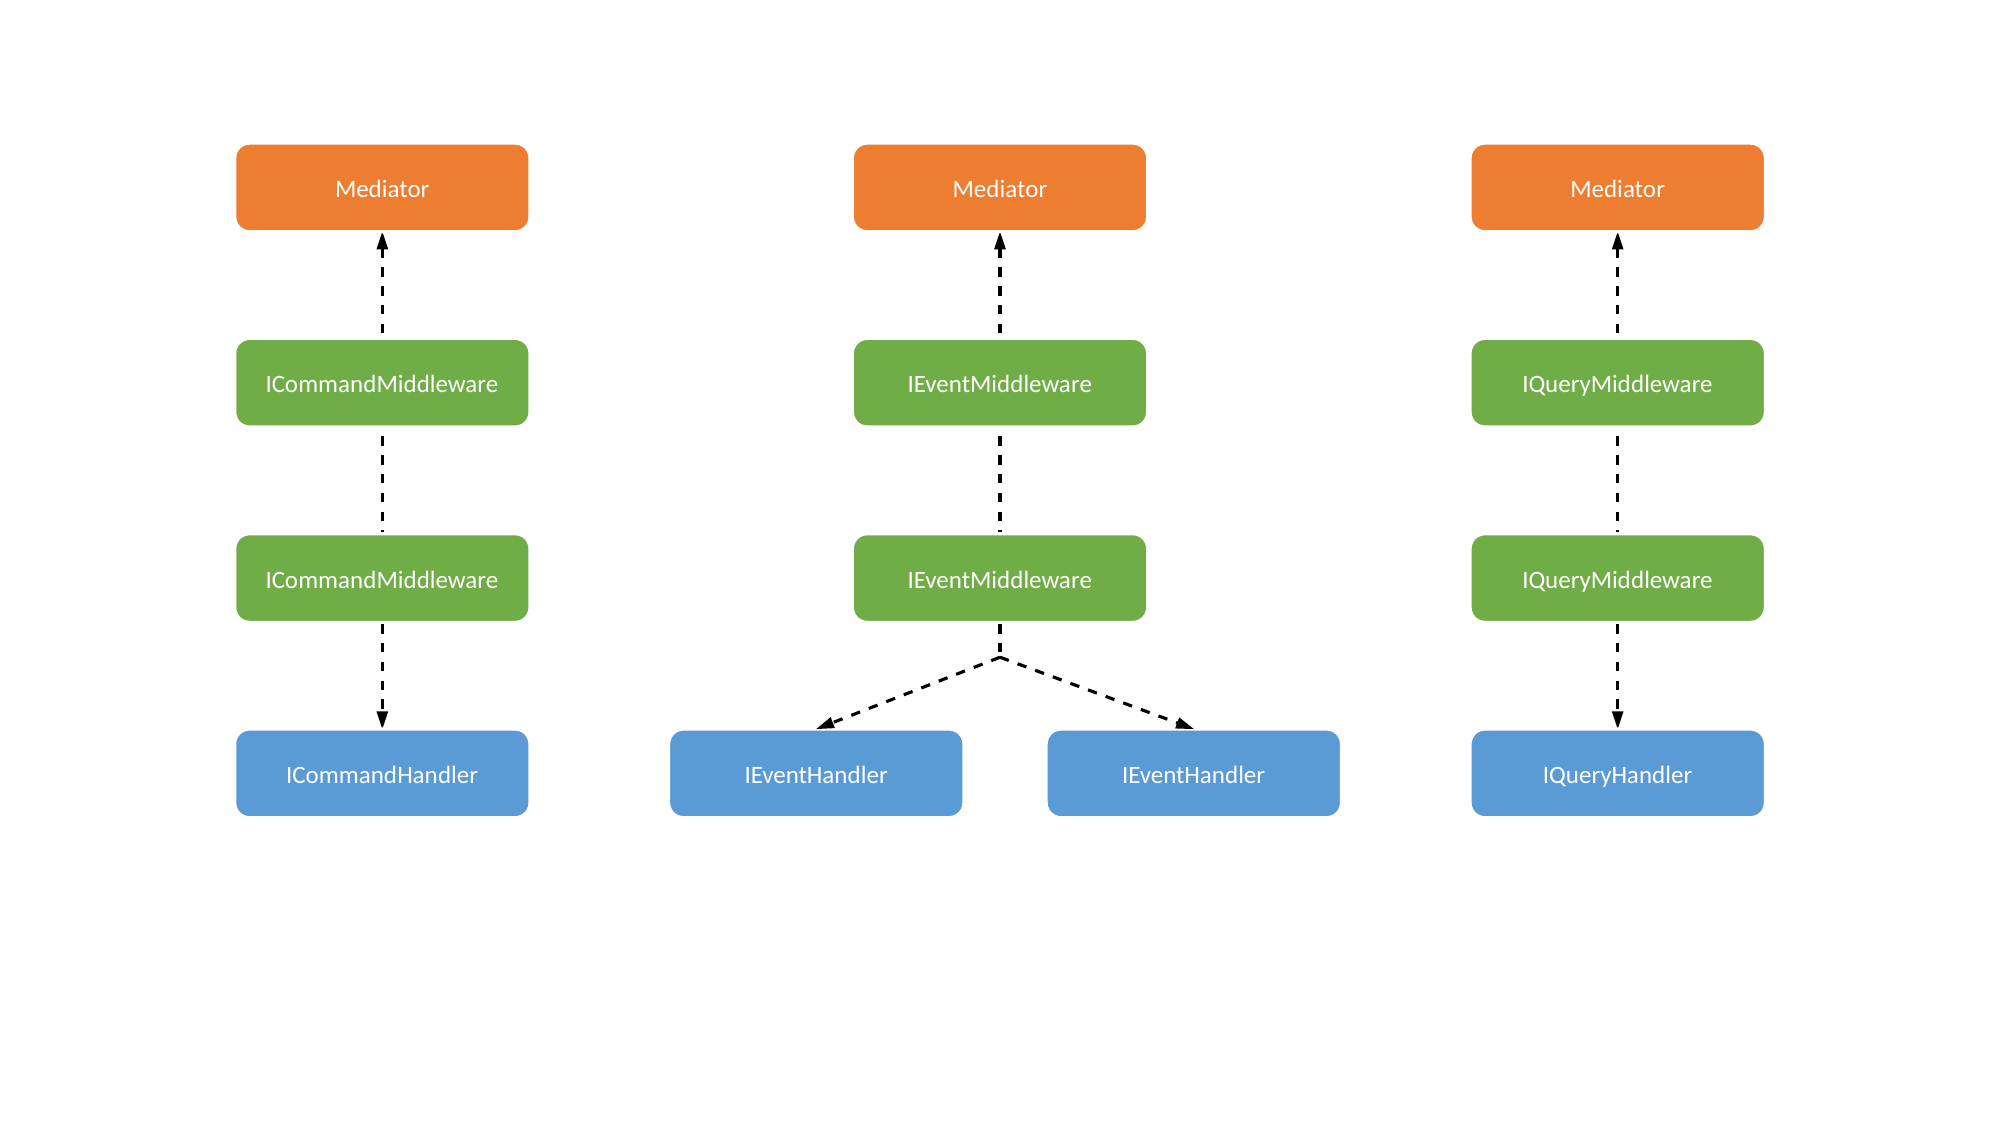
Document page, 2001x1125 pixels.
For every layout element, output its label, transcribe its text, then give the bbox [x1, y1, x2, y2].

text_box IEventMiddleware [852, 338, 1148, 428]
text_box Mediator [1470, 143, 1766, 232]
text_box ICommandMiddleware [234, 533, 531, 623]
text_box ICommandHandler [234, 729, 531, 818]
text_box Mediator [852, 143, 1148, 232]
text_box Mediator [234, 143, 531, 232]
text_box IEventHandler [1046, 729, 1342, 818]
text_box IQueryHandler [1470, 729, 1766, 818]
text_box IEventMiddleware [852, 533, 1148, 623]
text_box IEventHandler [668, 729, 964, 818]
text_box IQueryMiddleware [1470, 533, 1766, 623]
text_box IQueryMiddleware [1470, 338, 1766, 428]
text_box ICommandMiddleware [234, 338, 531, 428]
